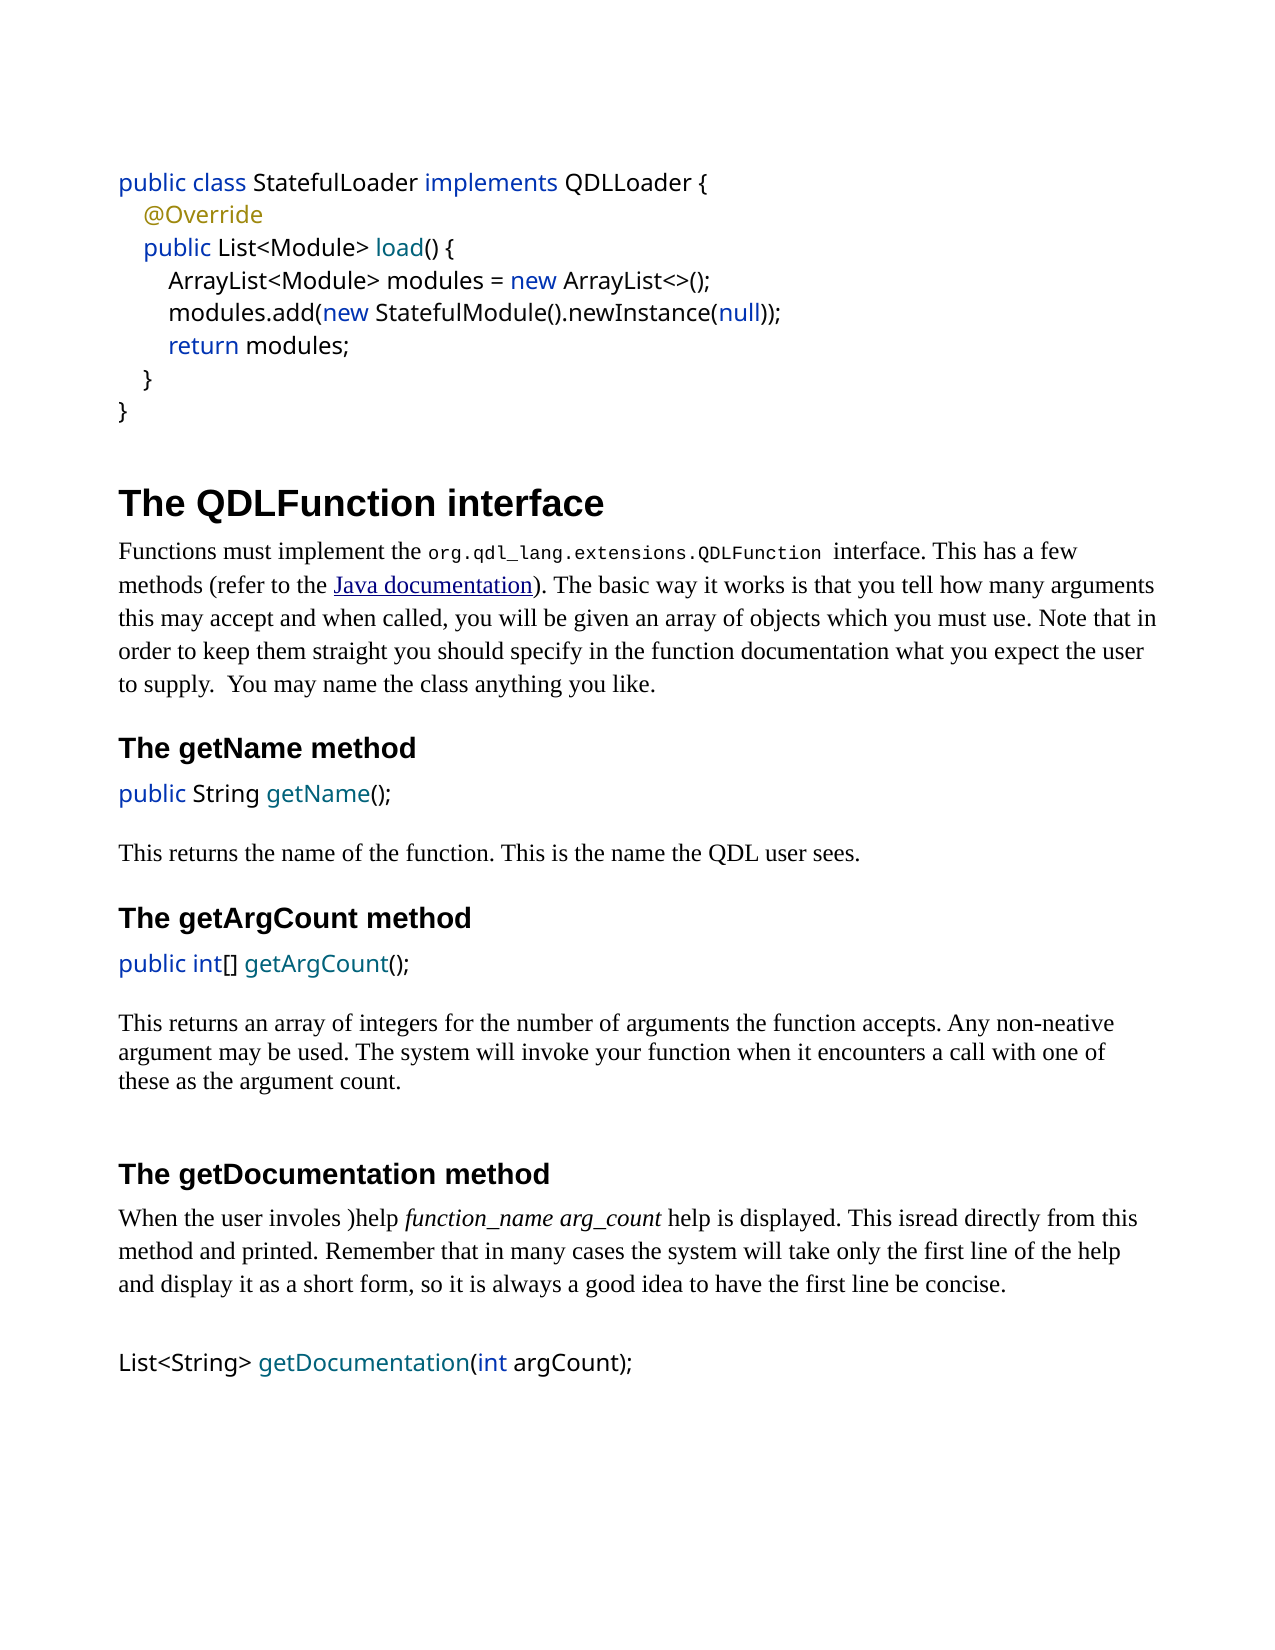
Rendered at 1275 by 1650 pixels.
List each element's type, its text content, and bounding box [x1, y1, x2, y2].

text This returns the name of the function. This is the name the QDL user sees. [118, 838, 1157, 867]
text public int[] getArgCount(); [118, 947, 1157, 979]
text When the user involes )help function_name arg_count help is displayed. This isread directly from this method and printed. Remember that in many cases the system will take only the first line of the help and display it as a short form, so it is always a good idea to have the first line be concise. [118, 1203, 1157, 1298]
text public class StatefulLoader implements QDLLoader { @Override public List<Module> load() { ArrayList<Module> modules = new ArrayList<>(); modules.add(new StatefulModule().newInstance(null)); return modules; } } [118, 166, 1157, 427]
subtitle The QDLFunction interface [118, 480, 1157, 524]
subtitle The getName method [118, 731, 1157, 765]
text This returns an array of integers for the number of arguments the function accepts. Any non-neative argument may be used. The system will invoke your function when it encounters a call with one of these as the argument count. [118, 1008, 1157, 1094]
text Functions must implement the org.qdl_lang.extensions.QDLFunction interface. This has a few methods (refer to the Java documentation). The basic way it works is that you tell how many arguments this may accept and when called, you will be given an array of objects which you must use. Note that in order to keep them straight you should specify in the function documentation what you expect the user to supply. You may name the class anything you like. [118, 536, 1157, 697]
text public String getName(); [118, 777, 1157, 810]
text List<String> getDocumentation(int argCount); [118, 1345, 1157, 1378]
subtitle The getDocumentation method [118, 1157, 1157, 1191]
subtitle The getArgCount method [118, 901, 1157, 934]
